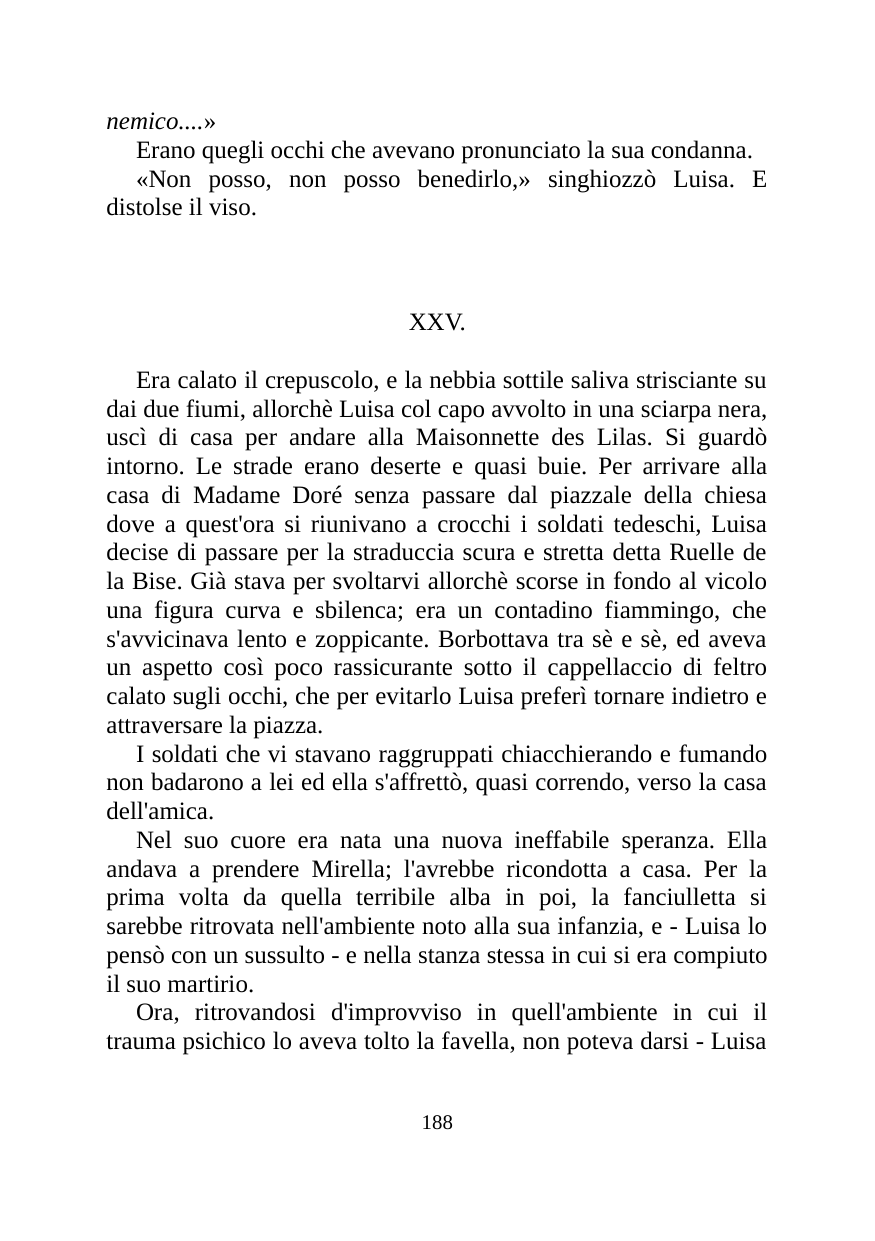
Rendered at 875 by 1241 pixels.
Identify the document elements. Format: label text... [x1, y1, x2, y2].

text XXV. [106, 307, 768, 336]
text I soldati che vi stavano raggruppati chiacchierando e fumando non badarono a lei ed ella s'affrettò, quasi correndo, verso la casa dell'amica. [106, 739, 768, 825]
text Ora, ritrovandosi d'improvviso in quell'ambiente in cui il trauma psichico lo aveva tolto la favella, non poteva darsi - Luisa [106, 997, 768, 1055]
text «Non posso, non posso benedirlo,» singhiozzò Luisa. E distolse il viso. [106, 164, 768, 221]
text Erano quegli occhi che avevano pronunciato la sua condanna. [106, 135, 768, 164]
text nemico....» [106, 106, 768, 135]
text Nel suo cuore era nata una nuova ineffabile speranza. Ella andava a prendere Mirella; l'avrebbe ricondotta a casa. Per la prima volta da quella terribile alba in poi, la fanciulletta si sarebbe ritrovata nell'ambiente noto alla sua infanzia, e - Luisa lo pensò con un sussulto - e nella stanza stessa in cui si era compiuto il suo martirio. [106, 825, 768, 997]
text Era calato il crepuscolo, e la nebbia sottile saliva strisciante su dai due fiumi, allorchè Luisa col capo avvolto in una sciarpa nera, uscì di casa per andare alla Maisonnette des Lilas. Si guardò intorno. Le strade erano deserte e quasi buie. Per arrivare alla casa di Madame Doré senza passare dal piazzale della chiesa dove a quest'ora si riunivano a crocchi i soldati tedeschi, Luisa decise di passare per la straduccia scura e stretta detta Ruelle de la Bise. Già stava per svoltarvi allorchè scorse in fondo al vicolo una figura curva e sbilenca; era un contadino fiammingo, che s'avvicinava lento e zoppicante. Borbottava tra sè e sè, ed aveva un aspetto così poco rassicurante sotto il cappellaccio di feltro calato sugli occhi, che per evitarlo Luisa preferì tornare indietro e attraversare la piazza. [106, 365, 768, 739]
